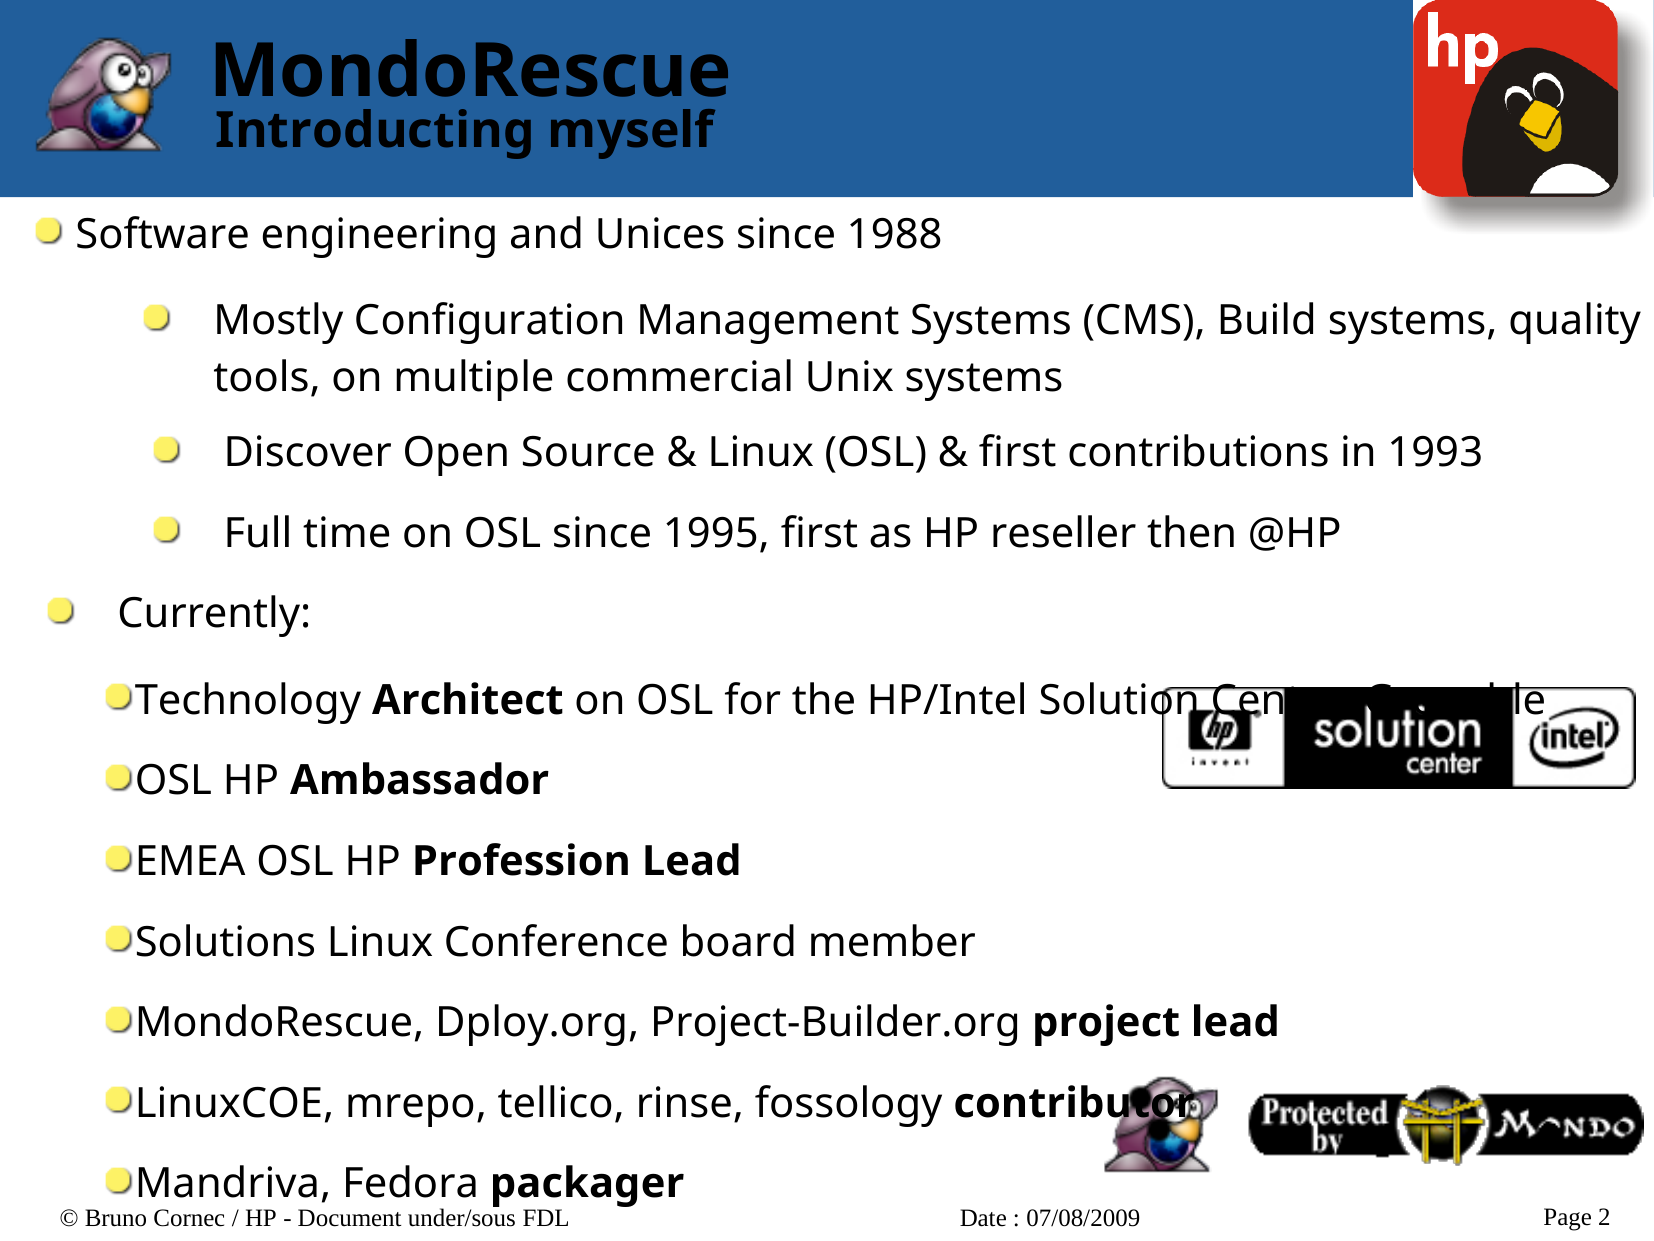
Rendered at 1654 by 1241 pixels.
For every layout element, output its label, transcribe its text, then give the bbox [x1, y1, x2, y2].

list Software engineering and Unices since 1988 Mostly Configuration Management Systems (CMS), Build systems, quality tools, on multiple commercial Unix systems Discover Open Source & Linux (OSL) & first contributions in 1993 Full time on OSL since 1995, first as HP reseller then @HP Currently: Technology Architect on OSL for the HP/Intel Solution Center, Grenoble OSL HP Ambassador EMEA OSL HP Profession Lead Solutions Linux Conference board member MondoRescue, Dploy.org, Project-Builder.org project lead LinuxCOE, mrepo, tellico, rinse, fossology contributor Mandriva, Fedora packager [34, 203, 1654, 1155]
picture [1413, 0, 1654, 203]
picture [104, 1166, 135, 1197]
picture [0, 0, 211, 199]
picture [1074, 1155, 1644, 1208]
title Introducting myself [215, 26, 1217, 203]
